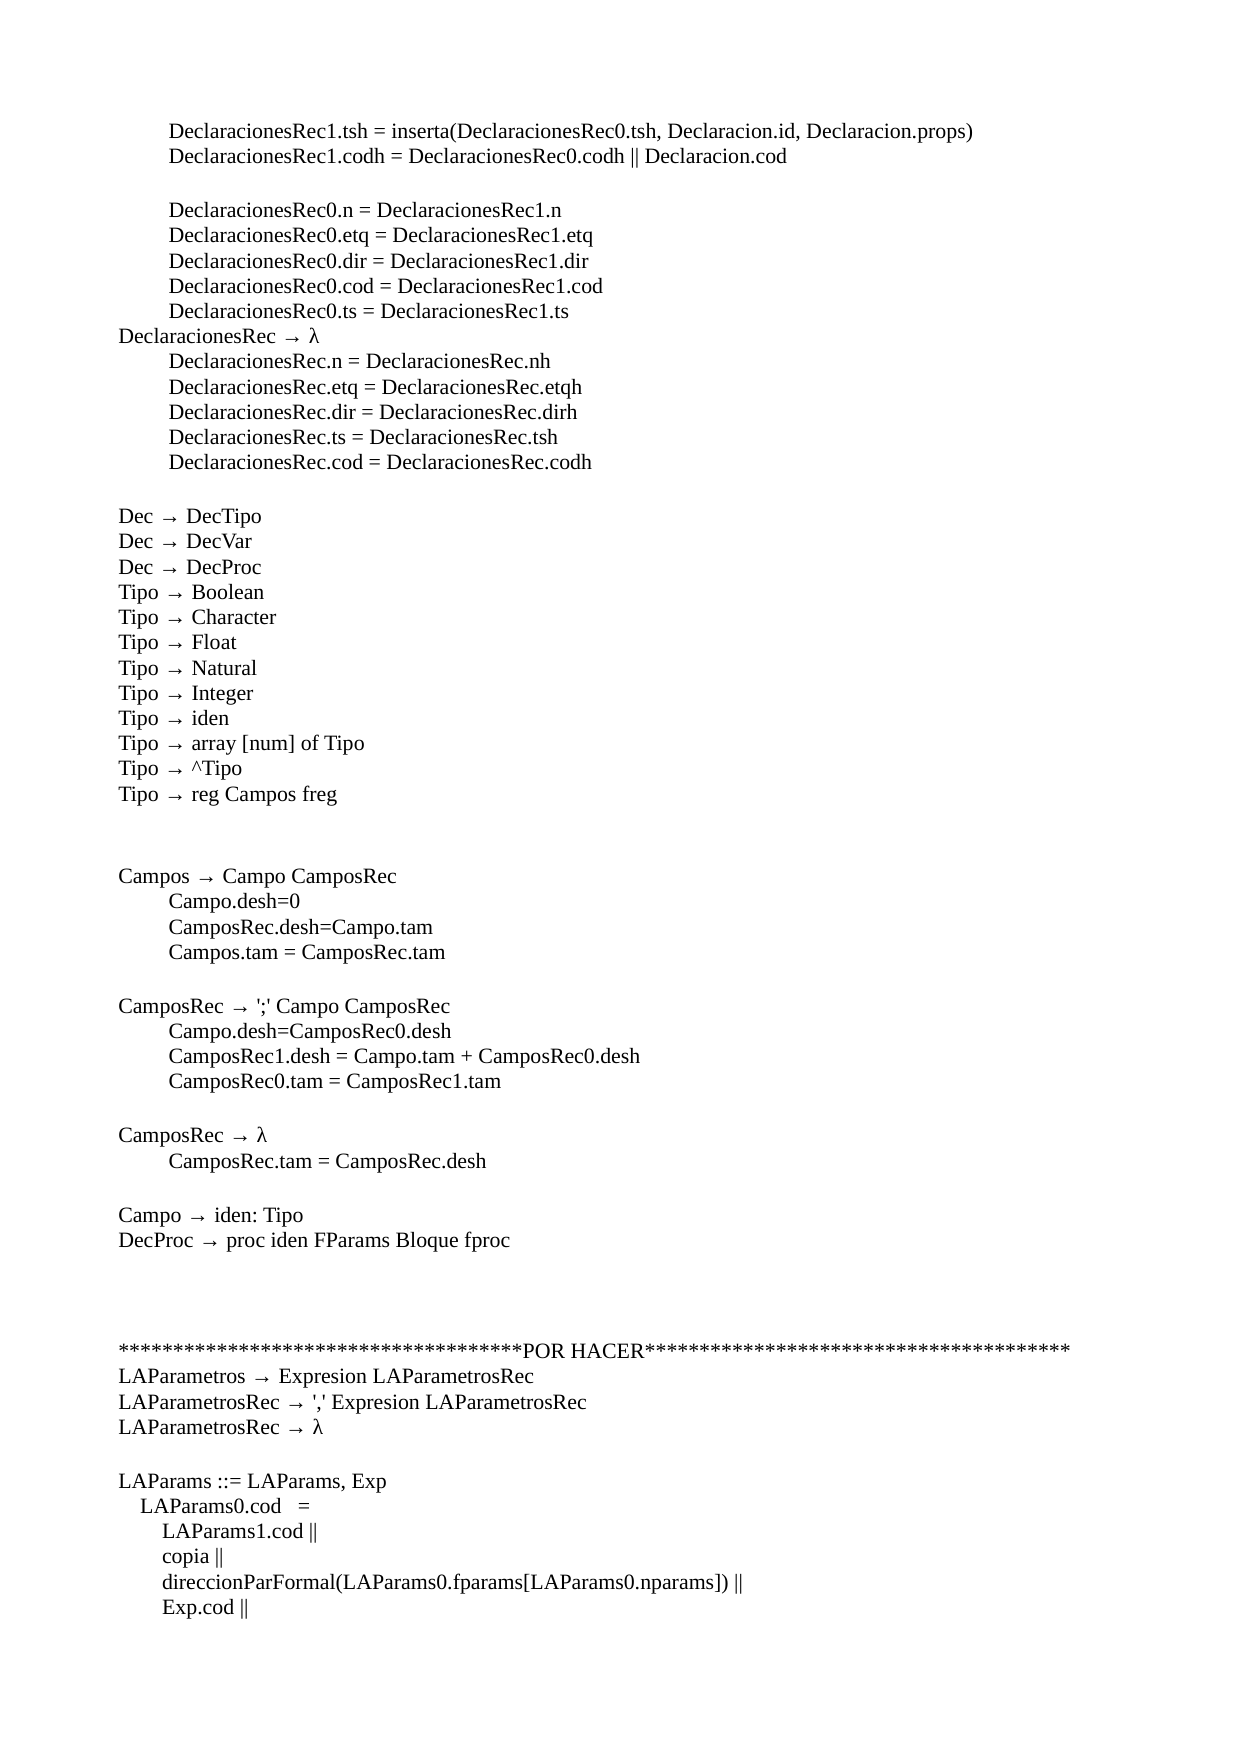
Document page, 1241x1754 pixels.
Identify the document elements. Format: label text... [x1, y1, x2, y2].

text Campo → iden: Tipo [118, 1202, 1122, 1227]
text Campos → Campo CamposRec [118, 863, 1122, 888]
text Campo.desh=CamposRec0.desh [118, 1018, 1122, 1043]
text Exp.cod || [118, 1594, 1122, 1619]
text CamposRec1.desh = Campo.tam + CamposRec0.desh [118, 1043, 1122, 1068]
text Dec → DecTipo [118, 503, 1122, 528]
text DeclaracionesRec.etq = DeclaracionesRec.etqh [118, 374, 1122, 399]
text CamposRec0.tam = CamposRec1.tam [118, 1068, 1122, 1094]
text DecProc → proc iden FParams Bloque fproc [118, 1227, 1122, 1252]
text DeclaracionesRec.ts = DeclaracionesRec.tsh [118, 424, 1122, 449]
text CamposRec.desh=Campo.tam [118, 914, 1122, 939]
text LAParametrosRec → ',' Expresion LAParametrosRec [118, 1389, 1122, 1414]
text Tipo → Float [118, 629, 1122, 654]
text LAParams ::= LAParams, Exp [118, 1468, 1122, 1493]
text DeclaracionesRec.cod = DeclaracionesRec.codh [118, 449, 1122, 474]
text Tipo → Natural [118, 654, 1122, 680]
text Tipo → Boolean [118, 579, 1122, 604]
text DeclaracionesRec1.codh = DeclaracionesRec0.codh || Declaracion.cod [118, 143, 1122, 168]
text *************************************POR HACER*************************************** [118, 1338, 1122, 1363]
text LAParametros → Expresion LAParametrosRec [118, 1363, 1122, 1389]
text CamposRec.tam = CamposRec.desh [118, 1148, 1122, 1173]
text LAParams1.cod || [118, 1518, 1122, 1543]
text DeclaracionesRec → λ [118, 323, 1122, 348]
text Tipo → reg Campos freg [118, 781, 1122, 806]
text DeclaracionesRec0.cod = DeclaracionesRec1.cod [118, 273, 1122, 298]
text DeclaracionesRec0.dir = DeclaracionesRec1.dir [118, 248, 1122, 273]
text DeclaracionesRec1.tsh = inserta(DeclaracionesRec0.tsh, Declaracion.id, Declaracion.props) [118, 118, 1122, 143]
text direccionParFormal(LAParams0.fparams[LAParams0.nparams]) || [118, 1569, 1122, 1594]
text DeclaracionesRec0.n = DeclaracionesRec1.n [118, 197, 1122, 222]
text DeclaracionesRec.n = DeclaracionesRec.nh [118, 348, 1122, 374]
text LAParametrosRec → λ [118, 1414, 1122, 1439]
text Tipo → Character [118, 604, 1122, 629]
text Tipo → array [num] of Tipo [118, 730, 1122, 755]
text Tipo → Integer [118, 680, 1122, 705]
text DeclaracionesRec0.ts = DeclaracionesRec1.ts [118, 298, 1122, 323]
text Tipo → ^Tipo [118, 755, 1122, 781]
text DeclaracionesRec.dir = DeclaracionesRec.dirh [118, 399, 1122, 424]
text Campos.tam = CamposRec.tam [118, 939, 1122, 964]
text LAParams0.cod = [118, 1493, 1122, 1518]
text CamposRec → ';' Campo CamposRec [118, 993, 1122, 1018]
text DeclaracionesRec0.etq = DeclaracionesRec1.etq [118, 222, 1122, 248]
text Dec → DecVar [118, 528, 1122, 554]
text Tipo → iden [118, 705, 1122, 730]
text copia || [118, 1543, 1122, 1569]
text Campo.desh=0 [118, 888, 1122, 914]
text Dec → DecProc [118, 554, 1122, 579]
text CamposRec → λ [118, 1122, 1122, 1148]
